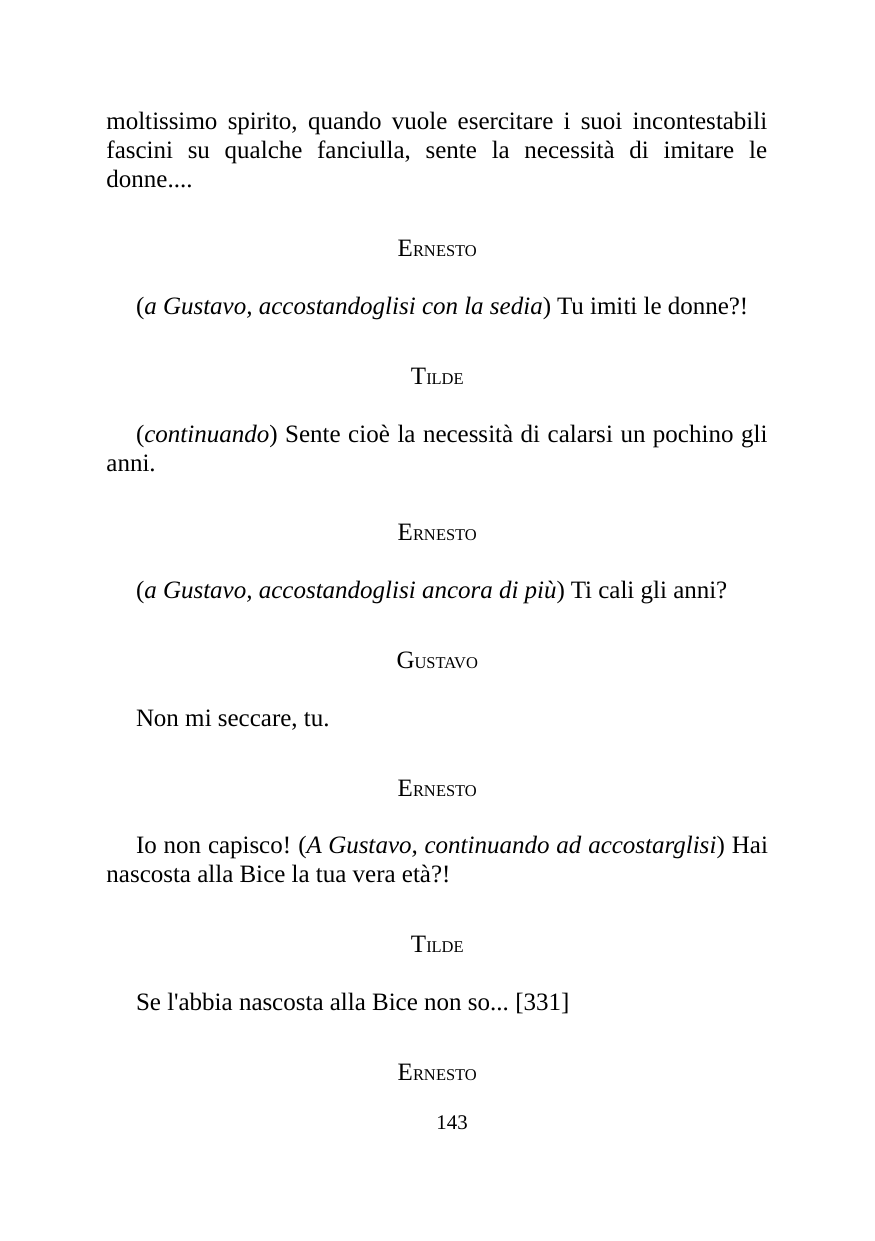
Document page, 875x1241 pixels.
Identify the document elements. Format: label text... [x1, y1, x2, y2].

text moltissimo spirito, quando vuole esercitare i suoi incontestabili fascini su qualche fanciulla, sente la necessità di imitare le donne.... [106, 106, 768, 192]
text Tilde [106, 929, 768, 958]
text Se l'abbia nascosta alla Bice non so... [331] [106, 987, 768, 1016]
text Ernesto [106, 1057, 768, 1085]
text (a Gustavo, accostandoglisi ancora di più) Ti cali gli anni? [106, 575, 768, 604]
text Gustavo [106, 645, 768, 674]
text Ernesto [106, 773, 768, 801]
text Non mi seccare, tu. [106, 703, 768, 732]
text Io non capisco! (A Gustavo, continuando ad accostarglisi) Hai nascosta alla Bice la tua vera età?! [106, 831, 768, 888]
text (a Gustavo, accostandoglisi con la sedia) Tu imiti le donne?! [106, 291, 768, 320]
text Tilde [106, 361, 768, 390]
text Ernesto [106, 233, 768, 262]
text Ernesto [106, 517, 768, 546]
text (continuando) Sente cioè la necessità di calarsi un pochino gli anni. [106, 419, 768, 476]
